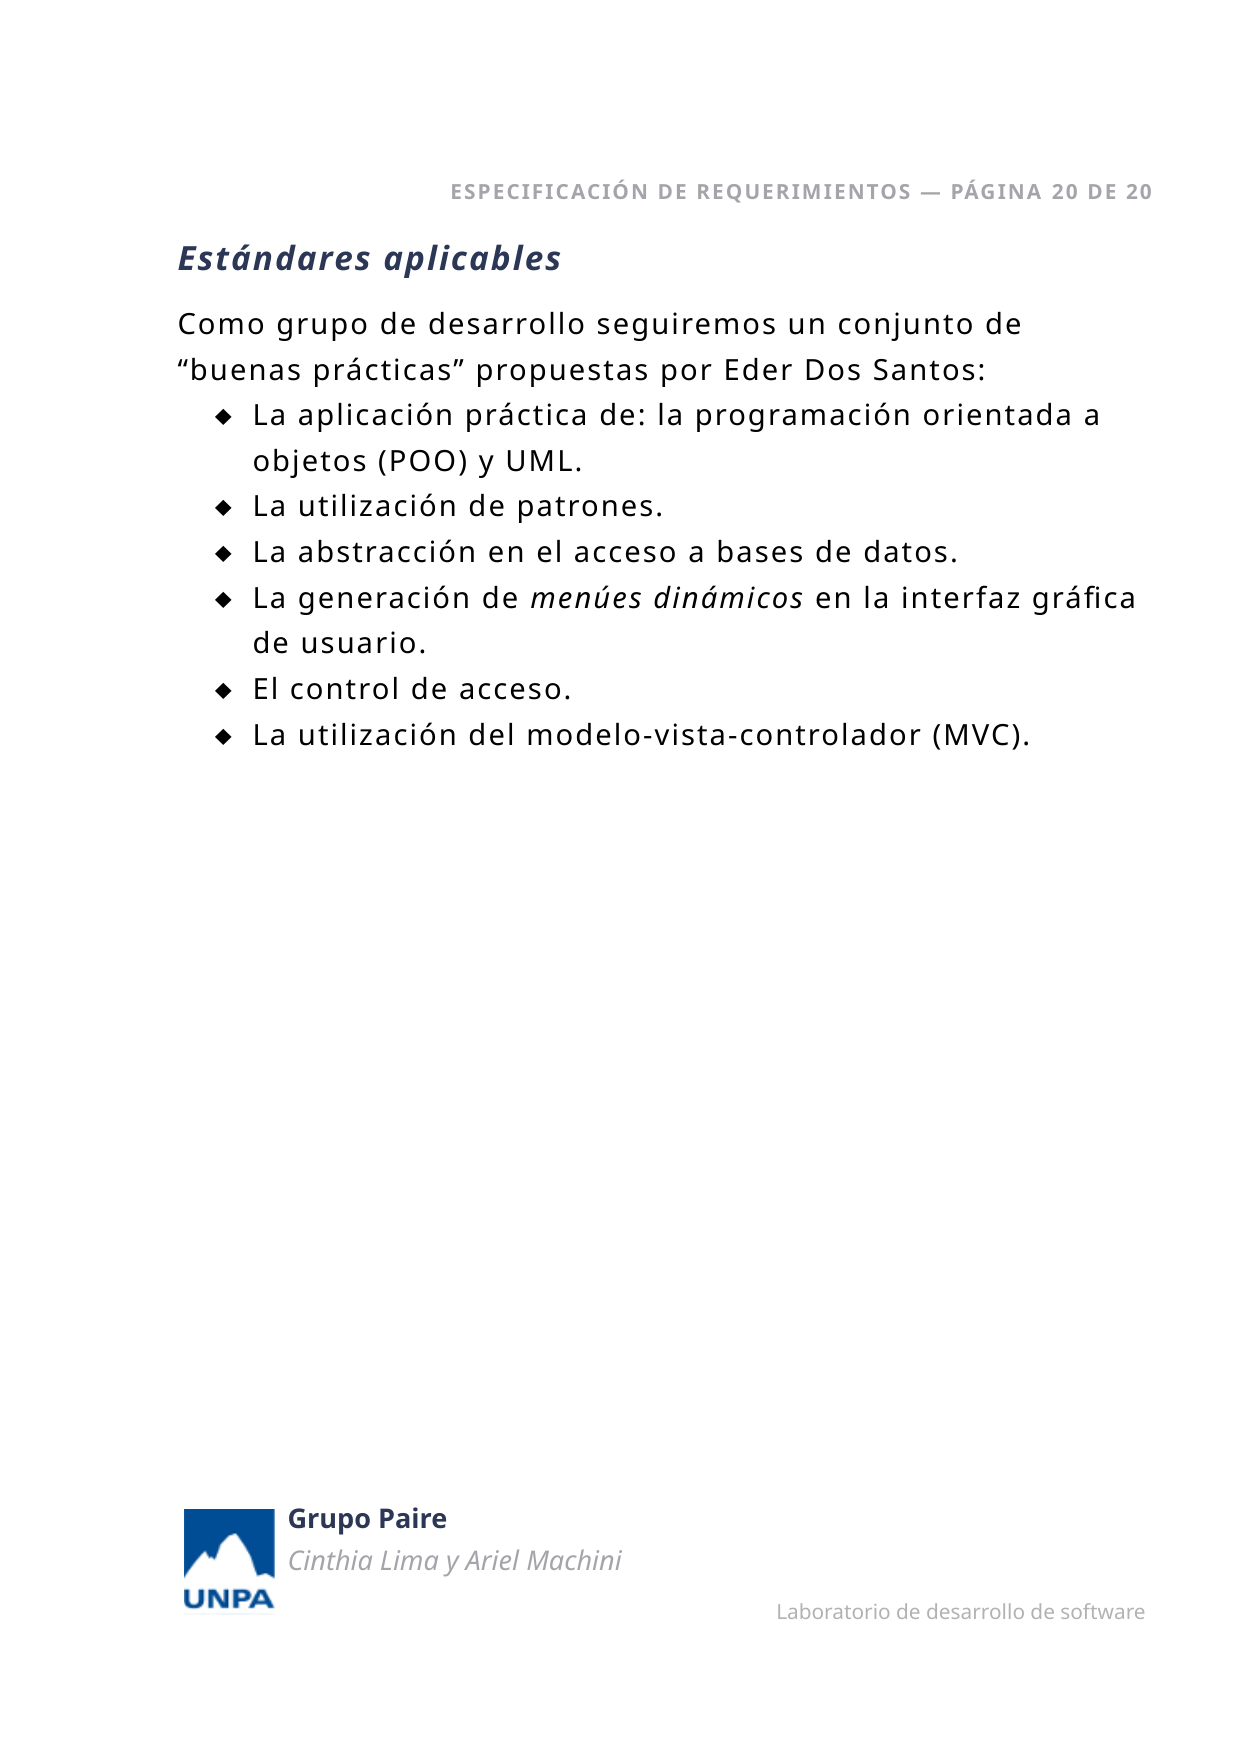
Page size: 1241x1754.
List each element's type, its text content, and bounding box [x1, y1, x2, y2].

list La utilización de patrones. [215, 486, 1152, 525]
list La generación de menúes dinámicos en la interfaz gráfica de usuario. [215, 577, 1152, 662]
text Como grupo de desarrollo seguiremos un conjunto de “buenas prácticas” propuestas por Eder Dos Santos: [177, 303, 1152, 388]
list El control de acceso. [215, 668, 1152, 708]
list La abstracción en el acceso a bases de datos. [215, 531, 1152, 571]
list La utilización del modelo-vista-controlador (MVC). [215, 714, 1152, 753]
list La aplicación práctica de: la programación orientada a objetos (POO) y UML. [215, 394, 1152, 480]
text Estándares aplicables [177, 235, 1152, 281]
picture [184, 1509, 275, 1615]
